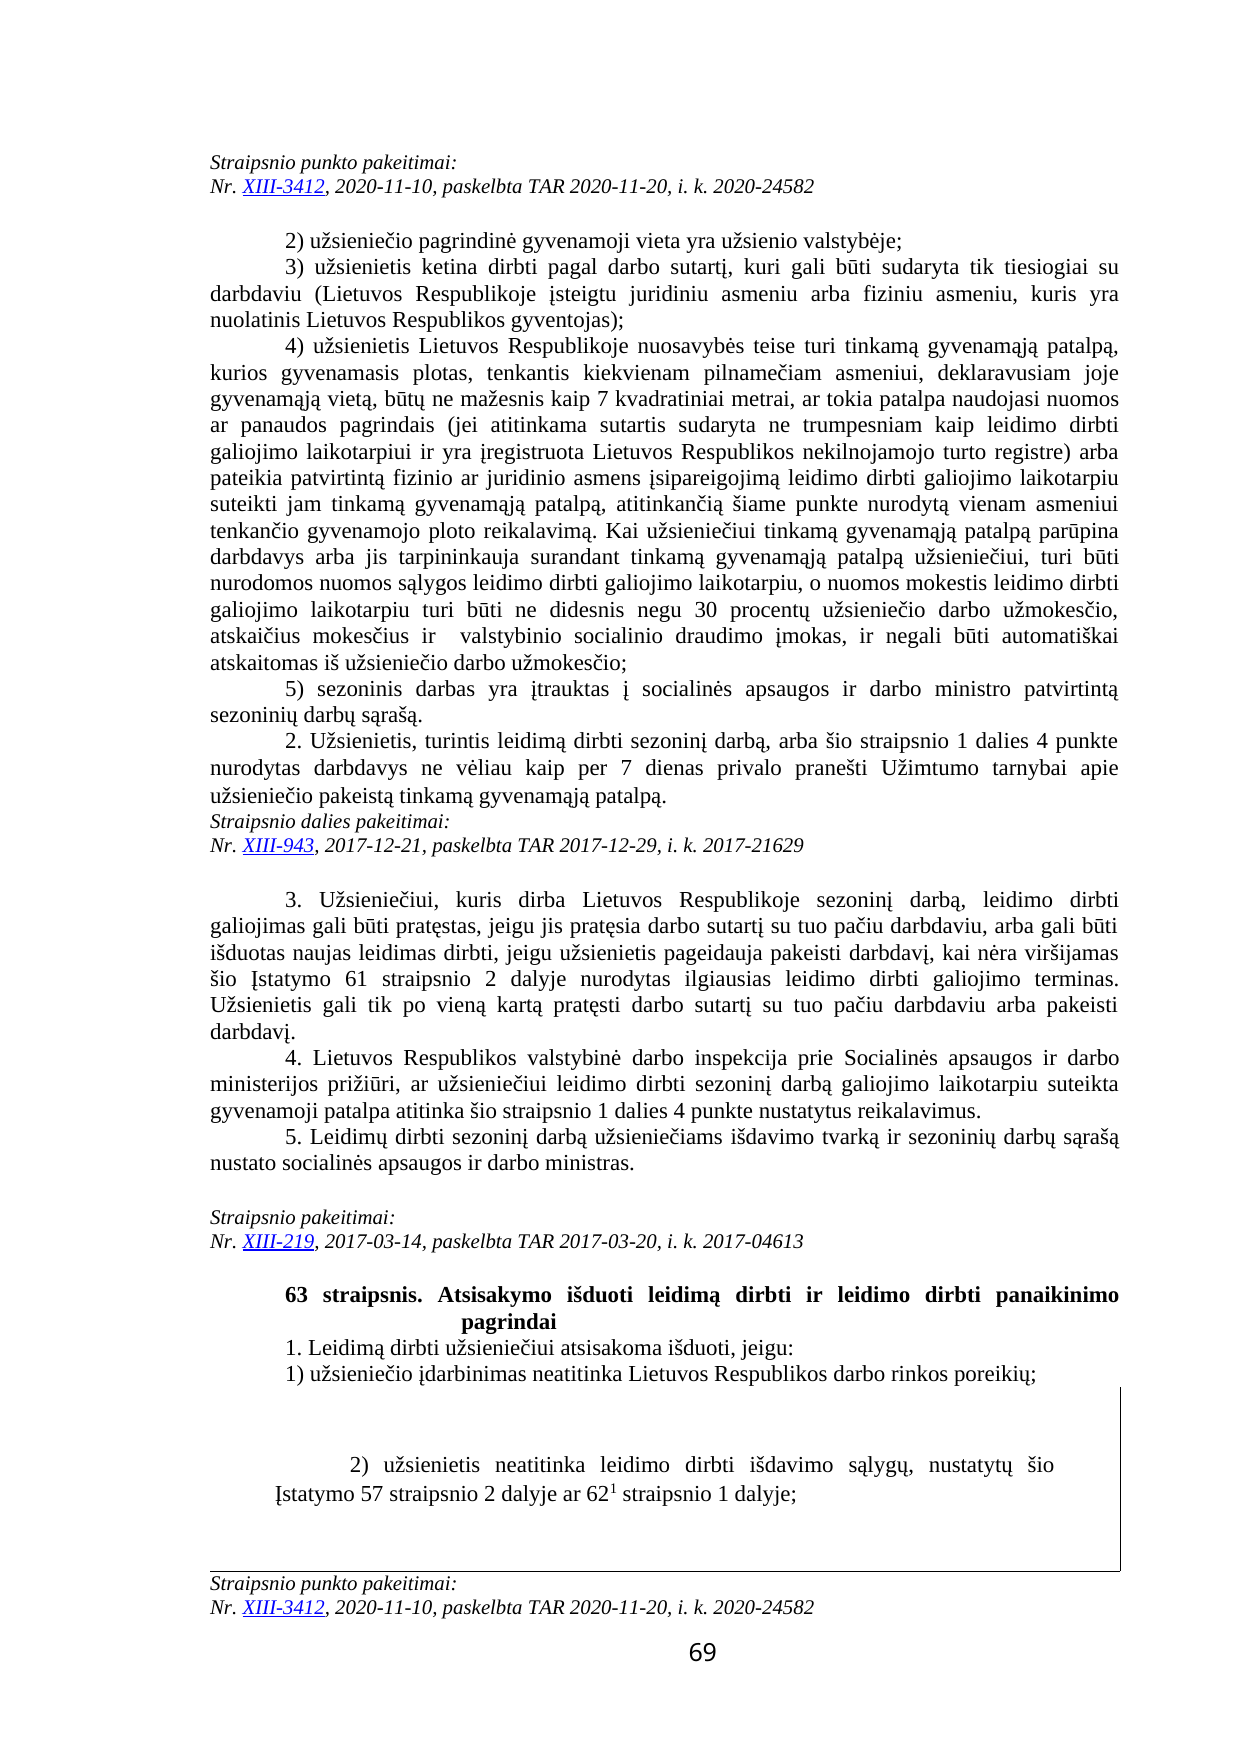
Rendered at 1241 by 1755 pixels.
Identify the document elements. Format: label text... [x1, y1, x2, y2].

text 3) užsienietis ketina dirbti pagal darbo sutartį, kuri gali būti sudaryta tik tiesiogiai su darbdaviu (Lietuvos Respublikoje įsteigtu juridiniu asmeniu arba fiziniu asmeniu, kuris yra nuolatinis Lietuvos Respublikos gyventojas); [210, 253, 1120, 332]
text Straipsnio pakeitimai: [210, 1204, 1120, 1229]
text 5. Leidimų dirbti sezoninį darbą užsieniečiams išdavimo tvarką ir sezoninių darbų sąrašą nustato socialinės apsaugos ir darbo ministras. [210, 1123, 1120, 1176]
text Nr. XIII-3412, 2020-11-10, paskelbta TAR 2020-11-20, i. k. 2020-24582 [210, 1595, 1120, 1619]
text Nr. XIII-3412, 2020-11-10, paskelbta TAR 2020-11-20, i. k. 2020-24582 [210, 174, 1120, 198]
text 2) užsieniečio pagrindinė gyvenamoji vieta yra užsienio valstybėje; [210, 227, 1120, 253]
text 1. Leidimą dirbti užsieniečiui atsisakoma išduoti, jeigu: [210, 1334, 1120, 1361]
text 3. Užsieniečiui, kuris dirba Lietuvos Respublikoje sezoninį darbą, leidimo dirbti galiojimas gali būti pratęstas, jeigu jis pratęsia darbo sutartį su tuo pačiu darbdaviu, arba gali būti išduotas naujas leidimas dirbti, jeigu užsienietis pageidauja pakeisti darbdavį, kai nėra viršijamas šio Įstatymo 61 straipsnio 2 dalyje nurodytas ilgiausias leidimo dirbti galiojimo terminas. Užsienietis gali tik po vieną kartą pratęsti darbo sutartį su tuo pačiu darbdaviu arba pakeisti darbdavį. [210, 886, 1120, 1044]
text Nr. XIII-943, 2017-12-21, paskelbta TAR 2017-12-29, i. k. 2017-21629 [210, 833, 1120, 857]
text 4. Lietuvos Respublikos valstybinė darbo inspekcija prie Socialinės apsaugos ir darbo ministerijos prižiūri, ar užsieniečiui leidimo dirbti sezoninį darbą galiojimo laikotarpiu suteikta gyvenamoji patalpa atitinka šio straipsnio 1 dalies 4 punkte nustatytus reikalavimus. [210, 1044, 1120, 1123]
text 1) užsieniečio įdarbinimas neatitinka Lietuvos Respublikos darbo rinkos poreikių; [210, 1361, 1120, 1387]
text 5) sezoninis darbas yra įtrauktas į socialinės apsaugos ir darbo ministro patvirtintą sezoninių darbų sąrašą. [210, 675, 1120, 728]
text Straipsnio punkto pakeitimai: [210, 1571, 1120, 1595]
text 63 straipsnis. Atsisakymo išduoti leidimą dirbti ir leidimo dirbti panaikinimo pagrindai [285, 1281, 1120, 1334]
text 4) užsienietis Lietuvos Respublikoje nuosavybės teise turi tinkamą gyvenamąją patalpą, kurios gyvenamasis plotas, tenkantis kiekvienam pilnamečiam asmeniui, deklaravusiam joje gyvenamąją vietą, būtų ne mažesnis kaip 7 kvadratiniai metrai, ar tokia patalpa naudojasi nuomos ar panaudos pagrindais (jei atitinkama sutartis sudaryta ne trumpesniam kaip leidimo dirbti galiojimo laikotarpiui ir yra įregistruota Lietuvos Respublikos nekilnojamojo turto registre) arba pateikia patvirtintą fizinio ar juridinio asmens įsipareigojimą leidimo dirbti galiojimo laikotarpiu suteikti jam tinkamą gyvenamąją patalpą, atitinkančią šiame punkte nurodytą vienam asmeniui tenkančio gyvenamojo ploto reikalavimą. Kai užsieniečiui tinkamą gyvenamąją patalpą parūpina darbdavys arba jis tarpininkauja surandant tinkamą gyvenamąją patalpą užsieniečiui, turi būti nurodomos nuomos sąlygos leidimo dirbti galiojimo laikotarpiu, o nuomos mokestis leidimo dirbti galiojimo laikotarpiu turi būti ne didesnis negu 30 procentų užsieniečio darbo užmokesčio, atskaičius mokesčius ir valstybinio socialinio draudimo įmokas, ir negali būti automatiškai atskaitomas iš užsieniečio darbo užmokesčio; [210, 332, 1120, 675]
text Straipsnio dalies pakeitimai: [210, 809, 1120, 833]
text Straipsnio punkto pakeitimai: [210, 150, 1120, 174]
text 2. Užsienietis, turintis leidimą dirbti sezoninį darbą, arba šio straipsnio 1 dalies 4 punkte nurodytas darbdavys ne vėliau kaip per 7 dienas privalo pranešti Užimtumo tarnybai apie užsieniečio pakeistą tinkamą gyvenamąją patalpą. [210, 728, 1120, 809]
text 2) užsienietis neatitinka leidimo dirbti išdavimo sąlygų, nustatytų šio Įstatymo 57 straipsnio 2 dalyje ar 621 straipsnio 1 dalyje; [210, 1387, 1120, 1571]
text Nr. XIII-219, 2017-03-14, paskelbta TAR 2017-03-20, i. k. 2017-04613 [210, 1229, 1120, 1253]
